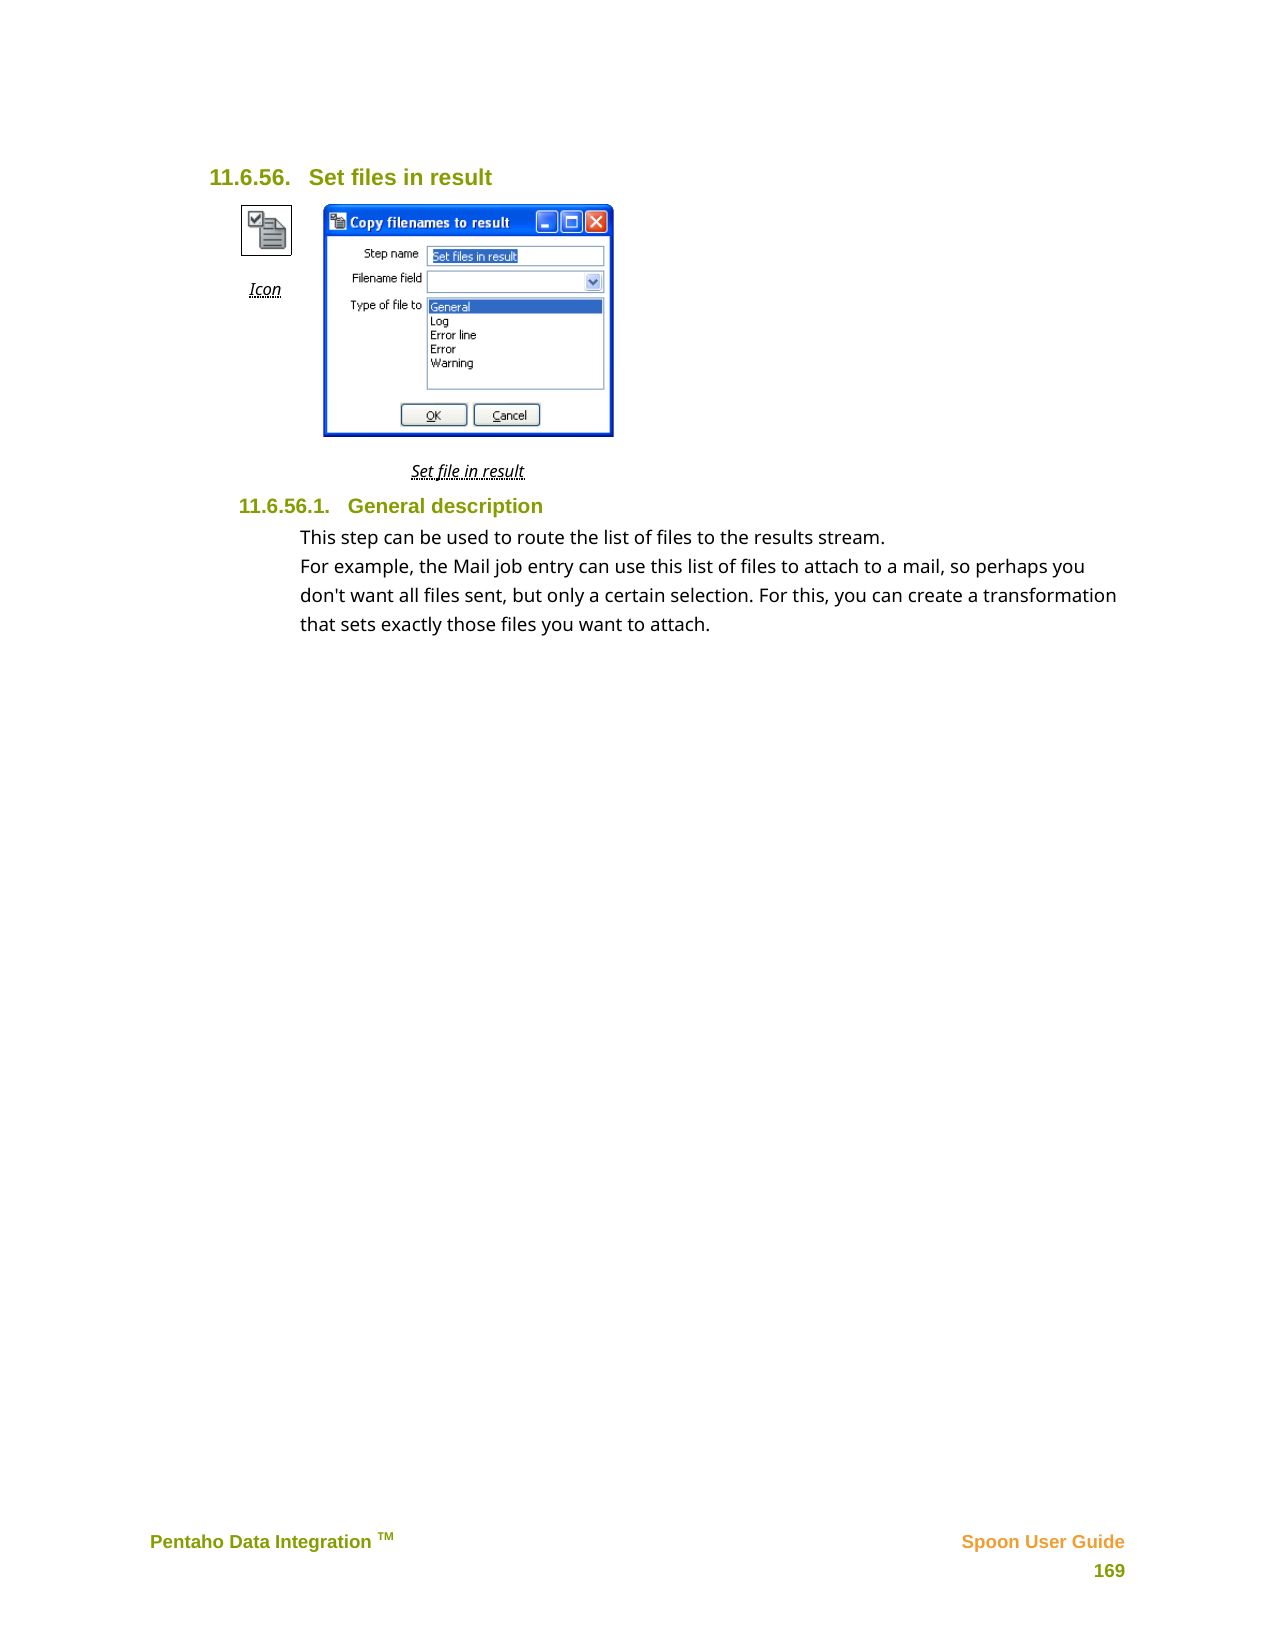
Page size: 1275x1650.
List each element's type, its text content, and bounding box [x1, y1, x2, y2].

picture [244, 207, 288, 252]
text Set file in result [323, 459, 614, 482]
subtitle General description [239, 486, 1125, 520]
picture [323, 204, 614, 437]
text This step can be used to route the list of files to the results stream. [300, 521, 1125, 550]
text For example, the Mail job entry can use this list of files to attach to a mail, so perhaps you don't want all files sent, but only a certain selection. For this, you can create a transformation that sets exactly those files you want to attach. [300, 550, 1125, 638]
text Icon [240, 277, 292, 300]
subtitle Set files in result [209, 157, 1125, 192]
